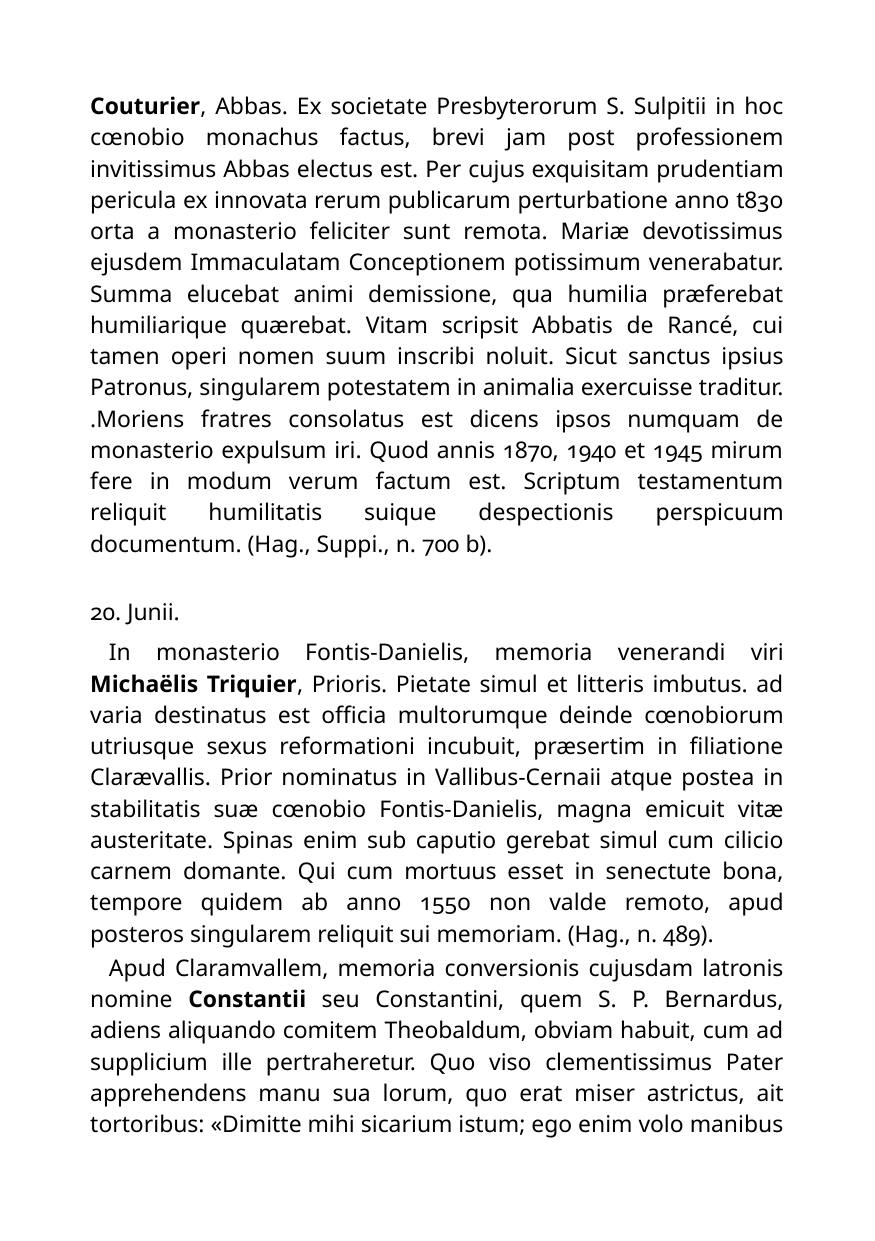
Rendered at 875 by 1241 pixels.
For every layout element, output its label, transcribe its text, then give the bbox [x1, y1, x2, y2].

text Couturier, Abbas. Ex societate Presbyterorum S. Sulpitii in hoc cœnobio monachus factus, brevi jam post professionem invitissimus Abbas electus est. Per cujus exquisitam prudentiam pericula ex innovata rerum publicarum perturbatione anno t83o orta a monasterio feliciter sunt remota. Mariæ devotissimus ejusdem Immaculatam Conceptionem potissimum venerabatur. Summa elucebat animi demissione, qua humilia præferebat humiliarique quærebat. Vitam scripsit Abbatis de Rancé, cui tamen operi nomen suum inscribi noluit. Sicut sanctus ipsius Patronus, singularem potestatem in animalia exercuisse traditur. .Moriens fratres consolatus est dicens ipsos numquam de monasterio expulsum iri. Quod annis 1870, 1940 et 1945 mirum fere in modum verum factum est. Scriptum testamentum reliquit humilitatis suique despectionis perspicuum documentum. (Hag., Suppi., n. 700 b). [90, 90, 784, 559]
text In monasterio Fontis-Danielis, memoria venerandi viri Michaëlis Triquier, Prioris. Pietate simul et litteris imbutus. ad varia destinatus est officia multorumque deinde cœnobiorum utriusque sexus reformationi incubuit, præsertim in filiatione Clarævallis. Prior nominatus in Vallibus-Cernaii atque postea in stabilitatis suæ cœnobio Fontis-Danielis, magna emicuit vitæ austeritate. Spinas enim sub caputio gerebat simul cum cilicio carnem domante. Qui cum mortuus esset in senectute bona, tempore quidem ab anno 155o non valde remoto, apud posteros singularem reliquit sui memoriam. (Hag., n. 489). [90, 636, 784, 949]
text Apud Claramvallem, memoria conversionis cujusdam latronis nomine Constantii seu Constantini, quem S. P. Bernardus, adiens aliquando comitem Theobaldum, obviam habuit, cum ad supplicium ille pertraheretur. Quo viso clementissimus Pater apprehendens manu sua lorum, quo erat miser astrictus, ait tortoribus: «Dimitte mihi sicarium istum; ego enim volo manibus [90, 952, 784, 1139]
text 20. Junii. [90, 596, 784, 627]
